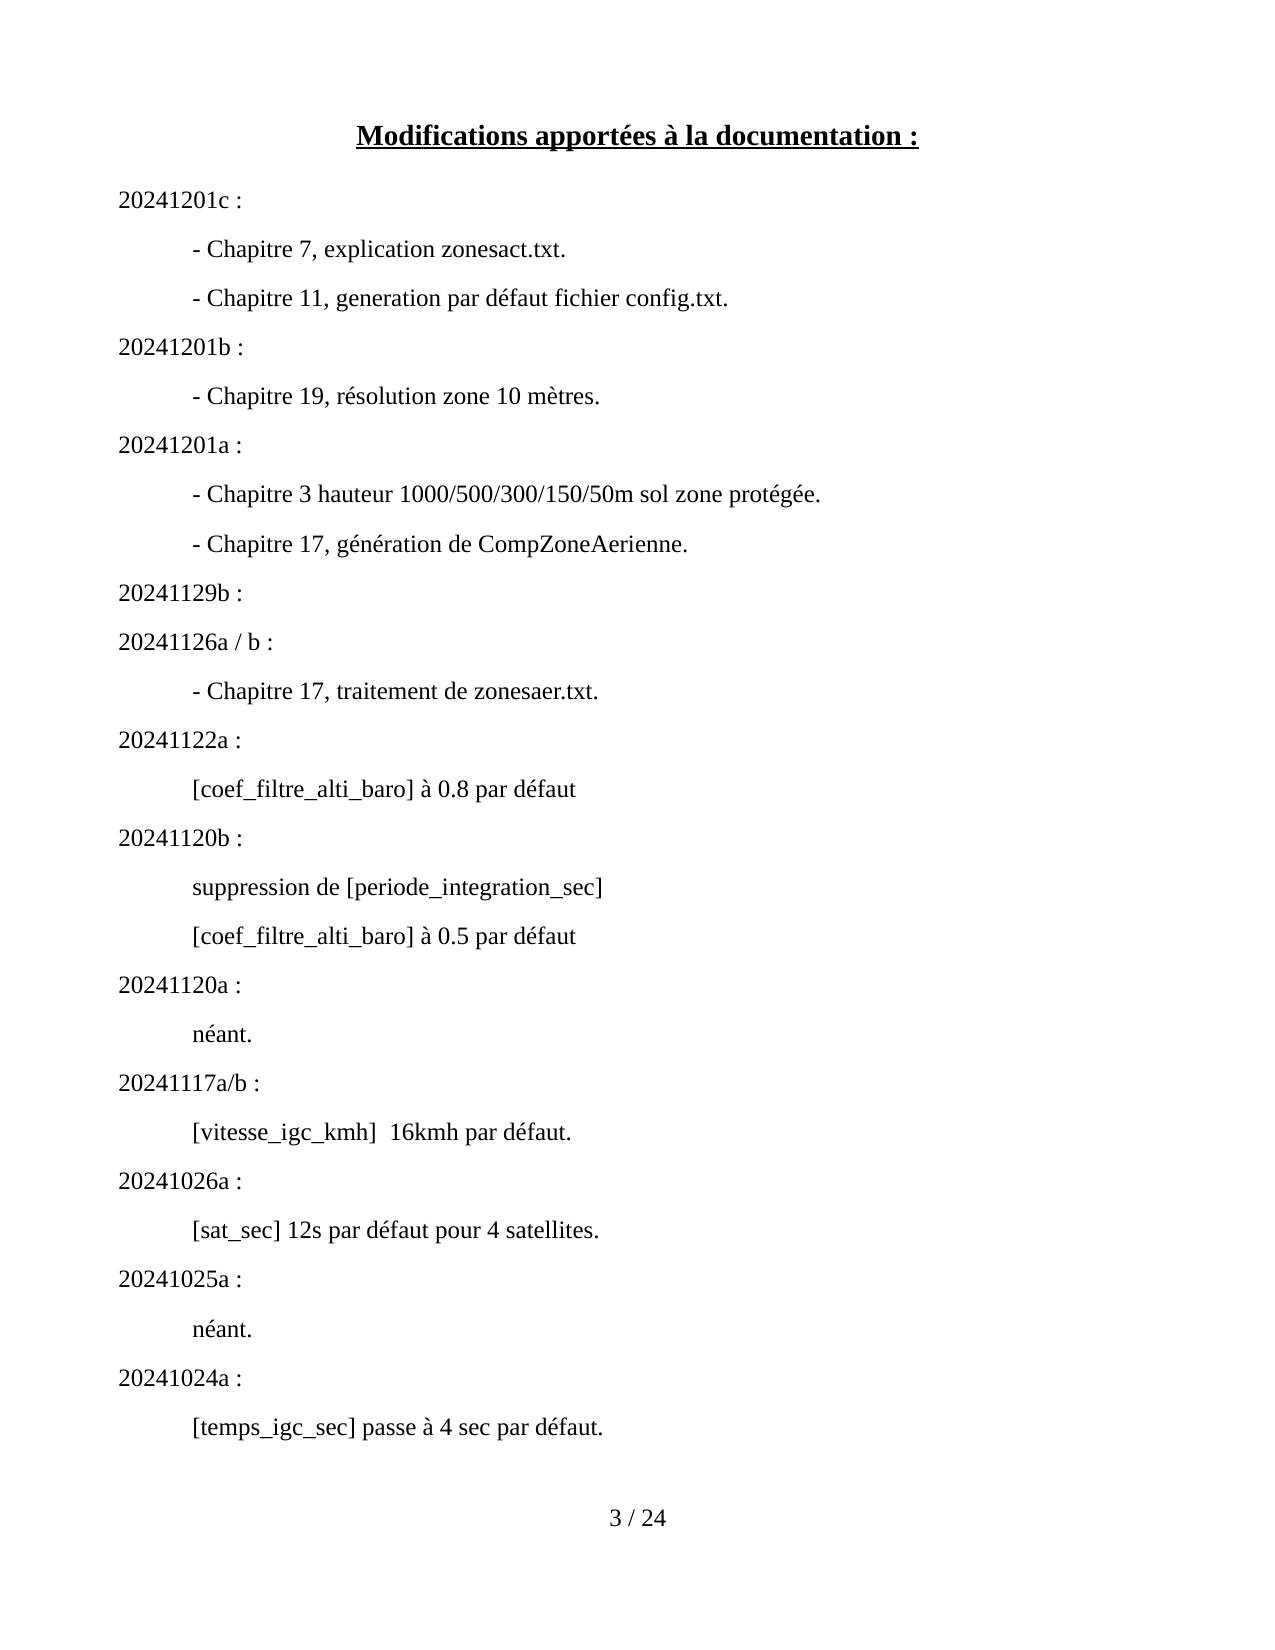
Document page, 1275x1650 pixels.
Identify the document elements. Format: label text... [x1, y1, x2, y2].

text néant. [118, 1314, 1157, 1342]
text [temps_igc_sec] passe à 4 sec par défaut. [118, 1412, 1157, 1441]
text 20241026a : [118, 1166, 1157, 1195]
text 20241025a : [118, 1264, 1157, 1293]
text 20241201c : [118, 185, 1157, 214]
text 20241120b : [118, 823, 1157, 852]
text - Chapitre 11, generation par défaut fichier config.txt. [118, 283, 1157, 312]
text [sat_sec] 12s par défaut pour 4 satellites. [118, 1216, 1157, 1244]
text 20241129b : [118, 578, 1157, 606]
text - Chapitre 19, résolution zone 10 mètres. [118, 381, 1157, 410]
text 20241117a/b : [118, 1068, 1157, 1097]
text - Chapitre 7, explication zonesact.txt. [118, 234, 1157, 263]
text 20241126a / b : [118, 627, 1157, 656]
text - Chapitre 17, traitement de zonesaer.txt. [118, 676, 1157, 704]
text 20241120a : [118, 970, 1157, 999]
text 20241201a : [118, 431, 1157, 459]
text 20241201b : [118, 332, 1157, 361]
text - Chapitre 17, génération de CompZoneAerienne. [118, 529, 1157, 557]
text [coef_filtre_alti_baro] à 0.5 par défaut [118, 921, 1157, 950]
text 20241122a : [118, 725, 1157, 754]
text [vitesse_igc_kmh] 16kmh par défaut. [118, 1117, 1157, 1146]
text - Chapitre 3 hauteur 1000/500/300/150/50m sol zone protégée. [118, 479, 1157, 508]
text [coef_filtre_alti_baro] à 0.8 par défaut [118, 774, 1157, 803]
text 20241024a : [118, 1363, 1157, 1391]
text néant. [118, 1019, 1157, 1048]
text Modifications apportées à la documentation : [118, 118, 1157, 152]
text suppression de [periode_integration_sec] [118, 872, 1157, 901]
